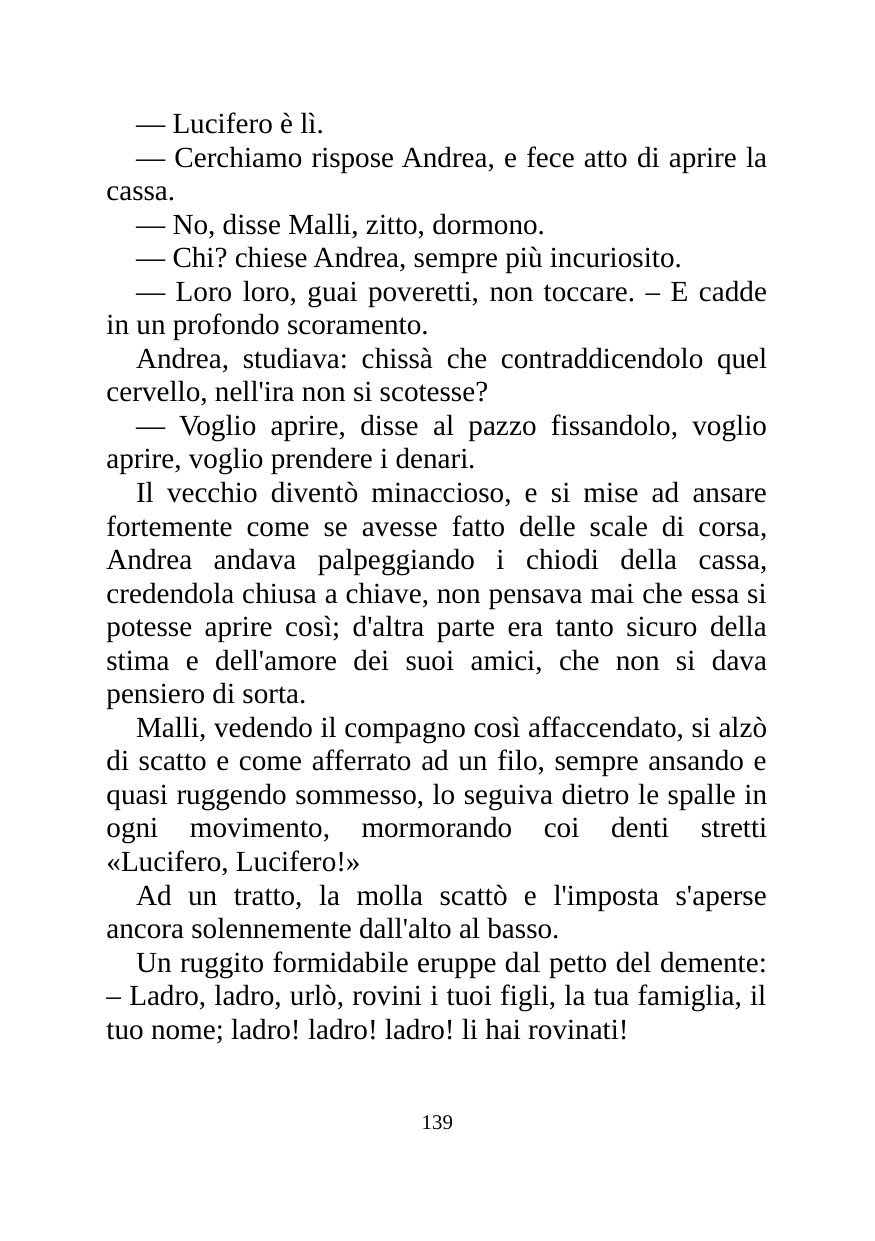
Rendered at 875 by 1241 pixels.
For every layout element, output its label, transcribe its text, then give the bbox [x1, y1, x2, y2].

text Malli, vedendo il compagno così affaccendato, si alzò di scatto e come afferrato ad un filo, sempre ansando e quasi ruggendo sommesso, lo seguiva dietro le spalle in ogni movimento, mormorando coi denti stretti «Lucifero, Lucifero!» [106, 710, 768, 878]
text — No, disse Malli, zitto, dormono. [106, 207, 768, 240]
text Andrea, studiava: chissà che contraddicendolo quel cervello, nell'ira non si scotesse? [106, 341, 768, 408]
text Ad un tratto, la molla scattò e l'imposta s'aperse ancora solennemente dall'alto al basso. [106, 878, 768, 945]
text — Lucifero è lì. [106, 106, 768, 140]
text — Chi? chiese Andrea, sempre più incuriosito. [106, 240, 768, 274]
text — Cerchiamo rispose Andrea, e fece atto di aprire la cassa. [106, 140, 768, 207]
text Un ruggito formidabile eruppe dal petto del demente: – Ladro, ladro, urlò, rovini i tuoi figli, la tua famiglia, il tuo nome; ladro! ladro! ladro! li hai rovinati! [106, 945, 768, 1045]
text — Loro loro, guai poveretti, non toccare. – E cadde in un profondo scoramento. [106, 274, 768, 341]
text — Voglio aprire, disse al pazzo fissandolo, voglio aprire, voglio prendere i denari. [106, 408, 768, 475]
text Il vecchio diventò minaccioso, e si mise ad ansare fortemente come se avesse fatto delle scale di corsa, Andrea andava palpeggiando i chiodi della cassa, credendola chiusa a chiave, non pensava mai che essa si potesse aprire così; d'altra parte era tanto sicuro della stima e dell'amore dei suoi amici, che non si dava pensiero di sorta. [106, 475, 768, 710]
